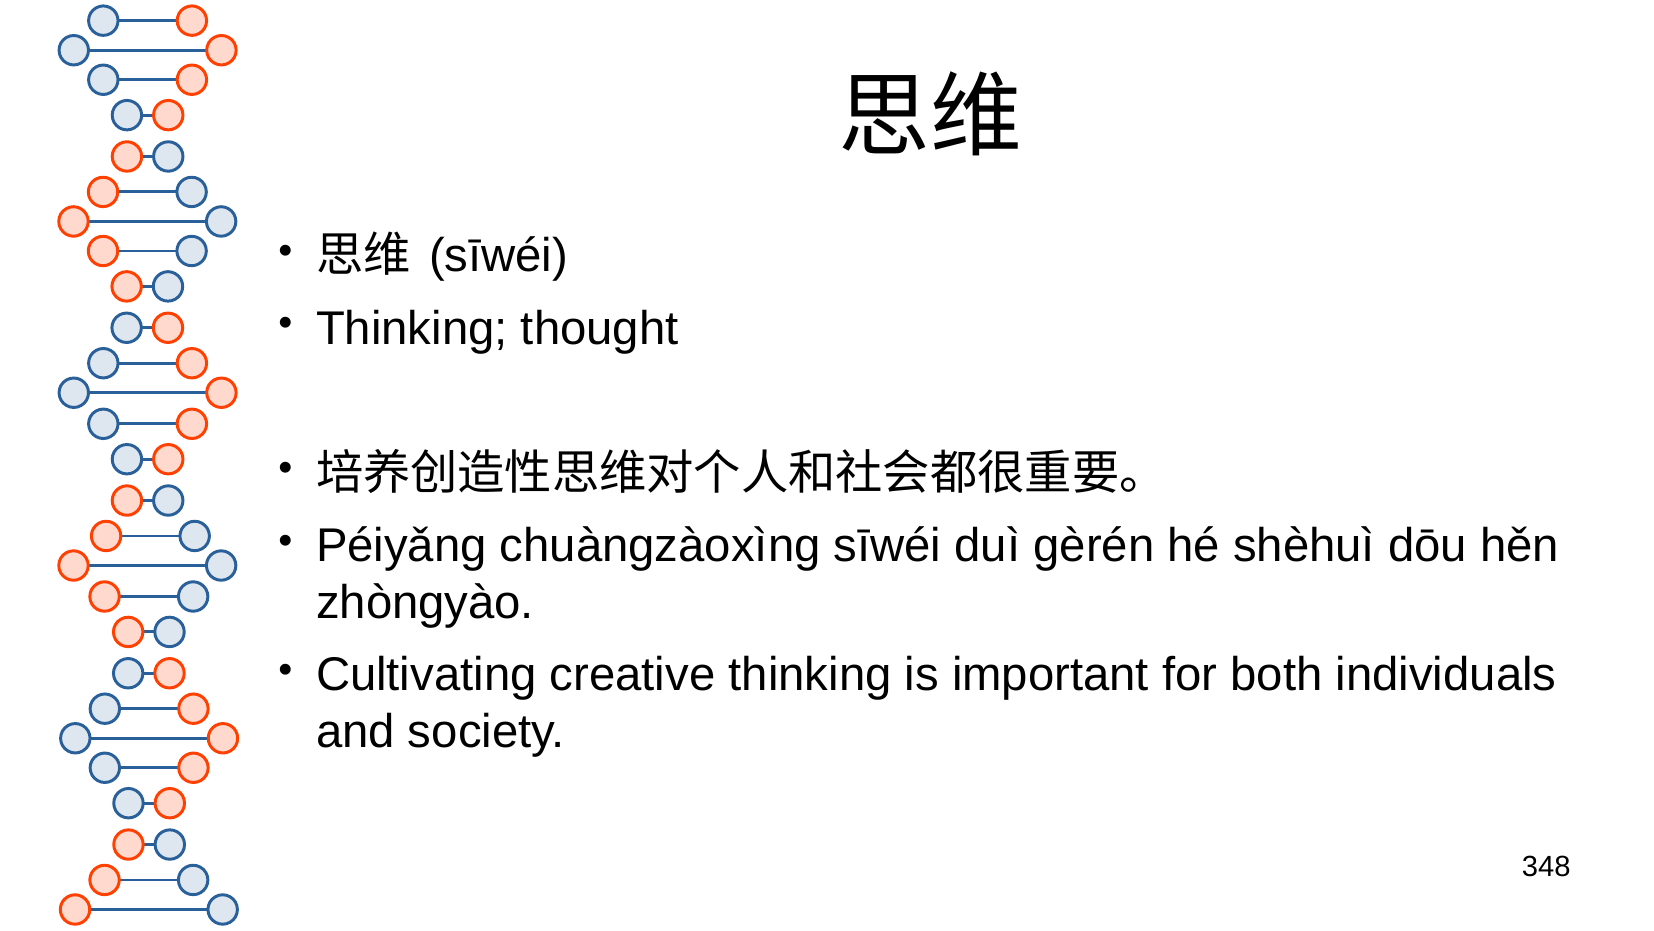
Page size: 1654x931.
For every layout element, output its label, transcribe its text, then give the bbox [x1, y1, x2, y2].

title 思维 [265, 35, 1595, 189]
list 思维 (sīwéi) Thinking; thought 培养创造性思维对个人和社会都很重要。 Péiyǎng chuàngzàoxìng sīwéi duì gèrén hé shèhuì dōu hěn zhòngyào. Cultivating creative thinking is important for both individuals and society. [265, 224, 1595, 764]
